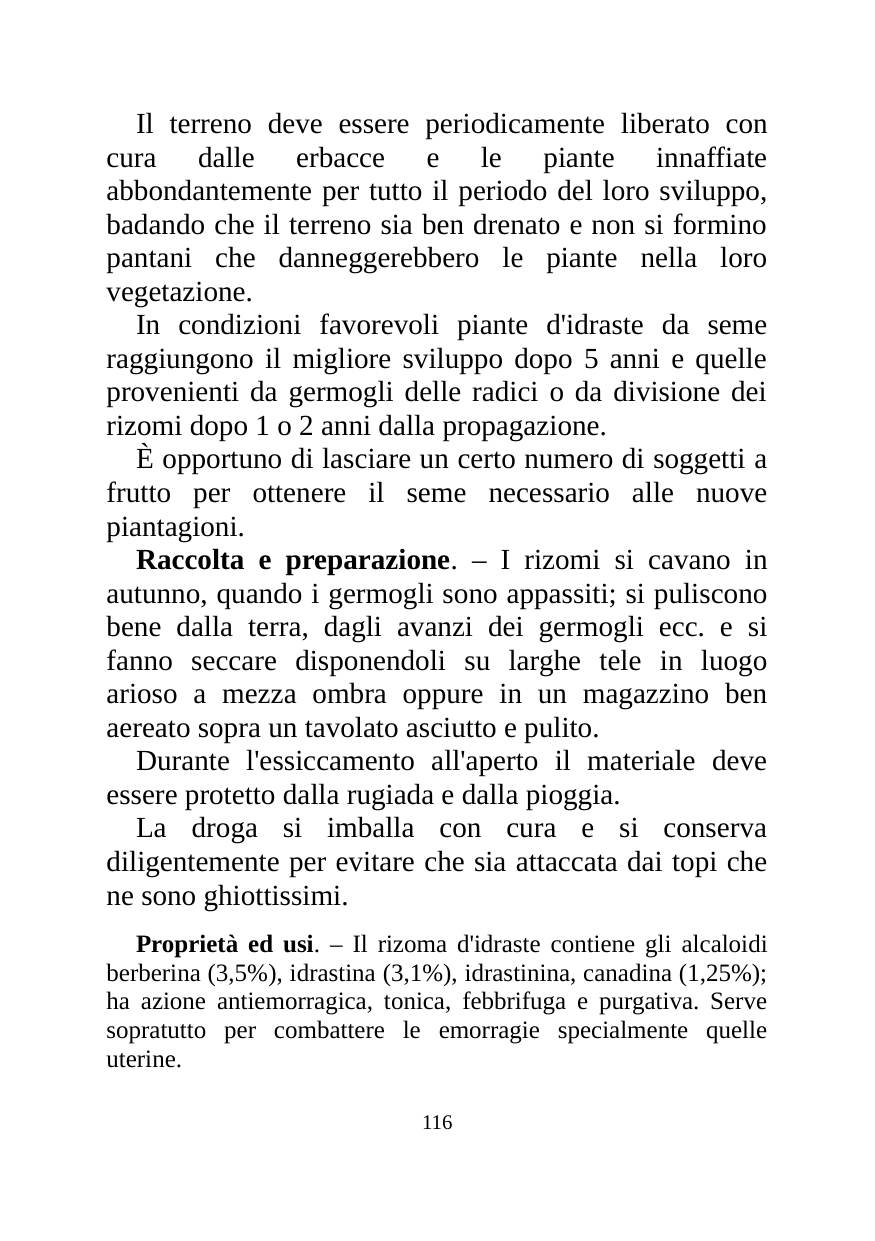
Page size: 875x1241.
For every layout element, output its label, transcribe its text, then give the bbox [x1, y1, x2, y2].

text Proprietà ed usi. – Il rizoma d'idraste contiene gli alcaloidi berberina (3,5%), idrastina (3,1%), idrastinina, canadina (1,25%); ha azione antiemorragica, tonica, febbrifuga e purgativa. Serve sopratutto per combattere le emorragie specialmente quelle uterine. [106, 929, 768, 1073]
text Durante l'essiccamento all'aperto il materiale deve essere protetto dalla rugiada e dalla pioggia. [106, 743, 768, 811]
text Raccolta e preparazione. – I rizomi si cavano in autunno, quando i germogli sono appassiti; si puliscono bene dalla terra, dagli avanzi dei germogli ecc. e si fanno seccare disponendoli su larghe tele in luogo arioso a mezza ombra oppure in un magazzino ben aereato sopra un tavolato asciutto e pulito. [106, 542, 768, 743]
text In condizioni favorevoli piante d'idraste da seme raggiungono il migliore sviluppo dopo 5 anni e quelle provenienti da germogli delle radici o da divisione dei rizomi dopo 1 o 2 anni dalla propagazione. [106, 307, 768, 442]
text La droga si imballa con cura e si conserva diligentemente per evitare che sia attaccata dai topi che ne sono ghiottissimi. [106, 811, 768, 911]
text È opportuno di lasciare un certo numero di soggetti a frutto per ottenere il seme necessario alle nuove piantagioni. [106, 442, 768, 542]
text Il terreno deve essere periodicamente liberato con cura dalle erbacce e le piante innaffiate abbondantemente per tutto il periodo del loro sviluppo, badando che il terreno sia ben drenato e non si formino pantani che danneggerebbero le piante nella loro vegetazione. [106, 106, 768, 307]
